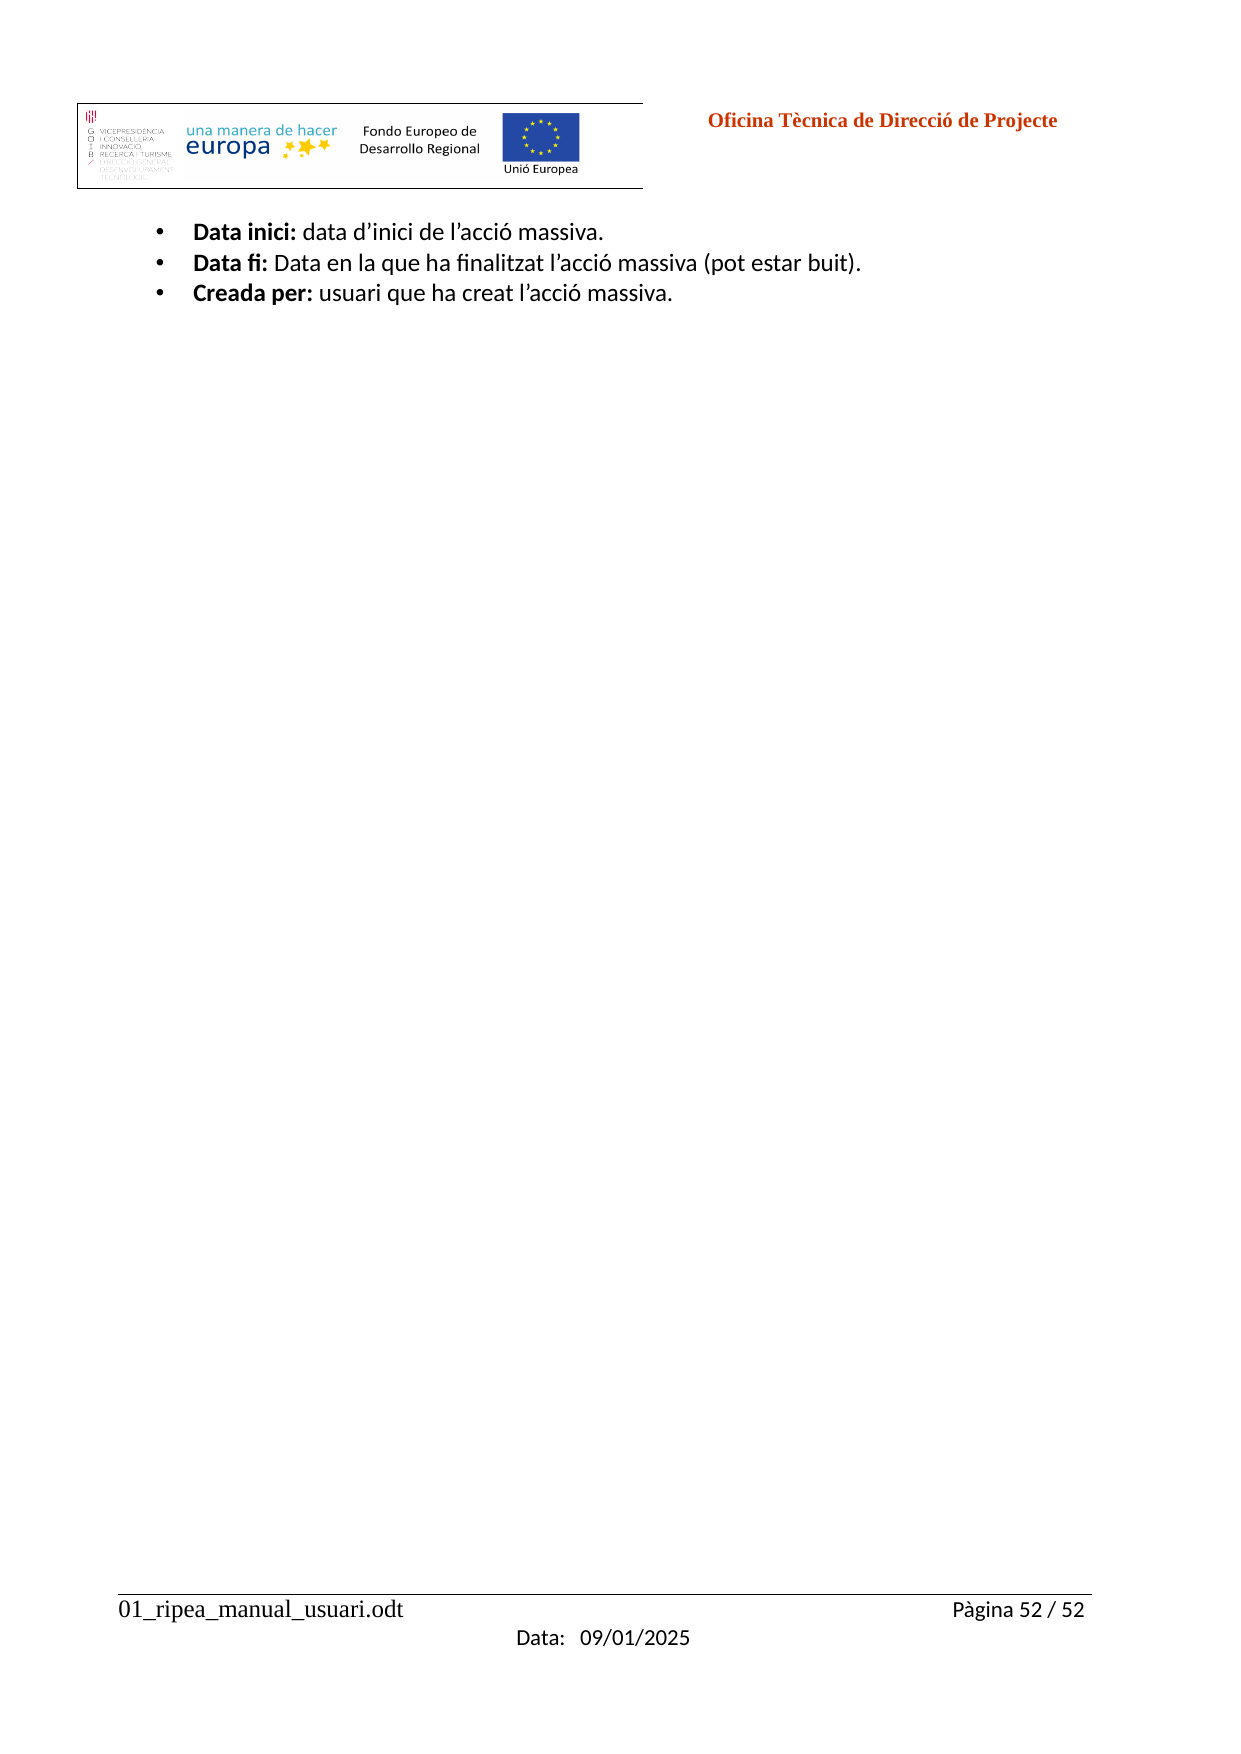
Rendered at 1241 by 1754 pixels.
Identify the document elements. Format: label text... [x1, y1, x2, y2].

list Creada per: usuari que ha creat l’acció massiva. [156, 277, 1122, 308]
list Data fi: Data en la que ha finalitzat l’acció massiva (pot estar buit). [156, 247, 1122, 277]
list Data inici: data d’inici de l’acció massiva. [156, 216, 1122, 247]
picture [82, 108, 178, 182]
picture [184, 108, 585, 182]
